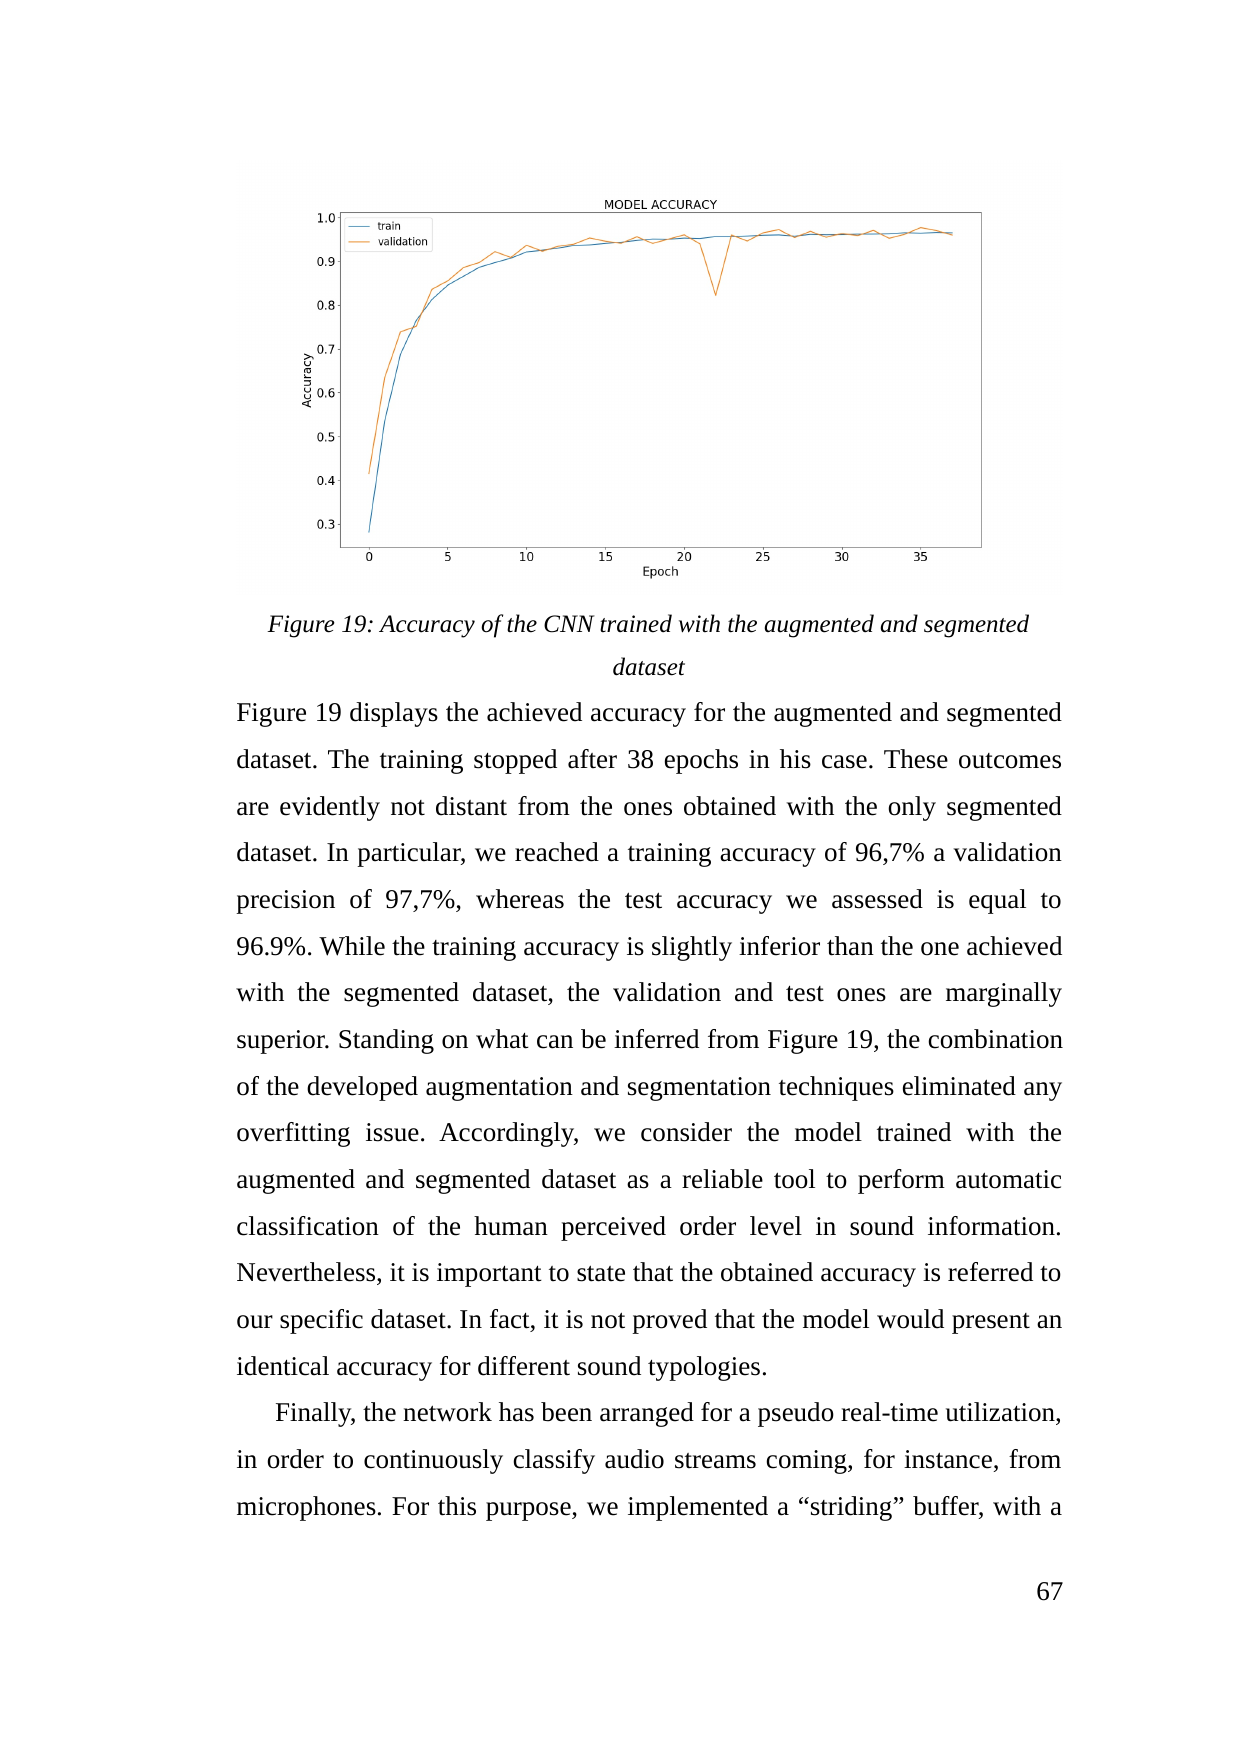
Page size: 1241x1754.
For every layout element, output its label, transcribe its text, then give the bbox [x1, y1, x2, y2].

text Figure 19 displays the achieved accuracy for the augmented and segmented dataset. The training stopped after 38 epochs in his case. These outcomes are evidently not distant from the ones obtained with the only segmented dataset. In particular, we reached a training accuracy of 96,7% a validation precision of 97,7%, whereas the test accuracy we assessed is equal to 96.9%. While the training accuracy is slightly inferior than the one achieved with the segmented dataset, the validation and test ones are marginally superior. Standing on what can be inferred from Figure 19, the combination of the developed augmentation and segmentation techniques eliminated any overfitting issue. Accordingly, we consider the model trained with the augmented and segmented dataset as a reliable tool to perform automatic classification of the human perceived order level in sound information. Nevertheless, it is important to state that the obtained accuracy is referred to our specific dataset. In fact, it is not proved that the model would present an identical accuracy for different sound typologies. [236, 681, 1063, 1381]
text Figure 19: Accuracy of the CNN trained with the augmented and segmented dataset [236, 595, 1063, 681]
picture [236, 160, 1063, 595]
text Finally, the network has been arranged for a pseudo real-time utilization, in order to continuously classify audio streams coming, for instance, from microphones. For this purpose, we implemented a “striding” buffer, with a [236, 1396, 1063, 1521]
